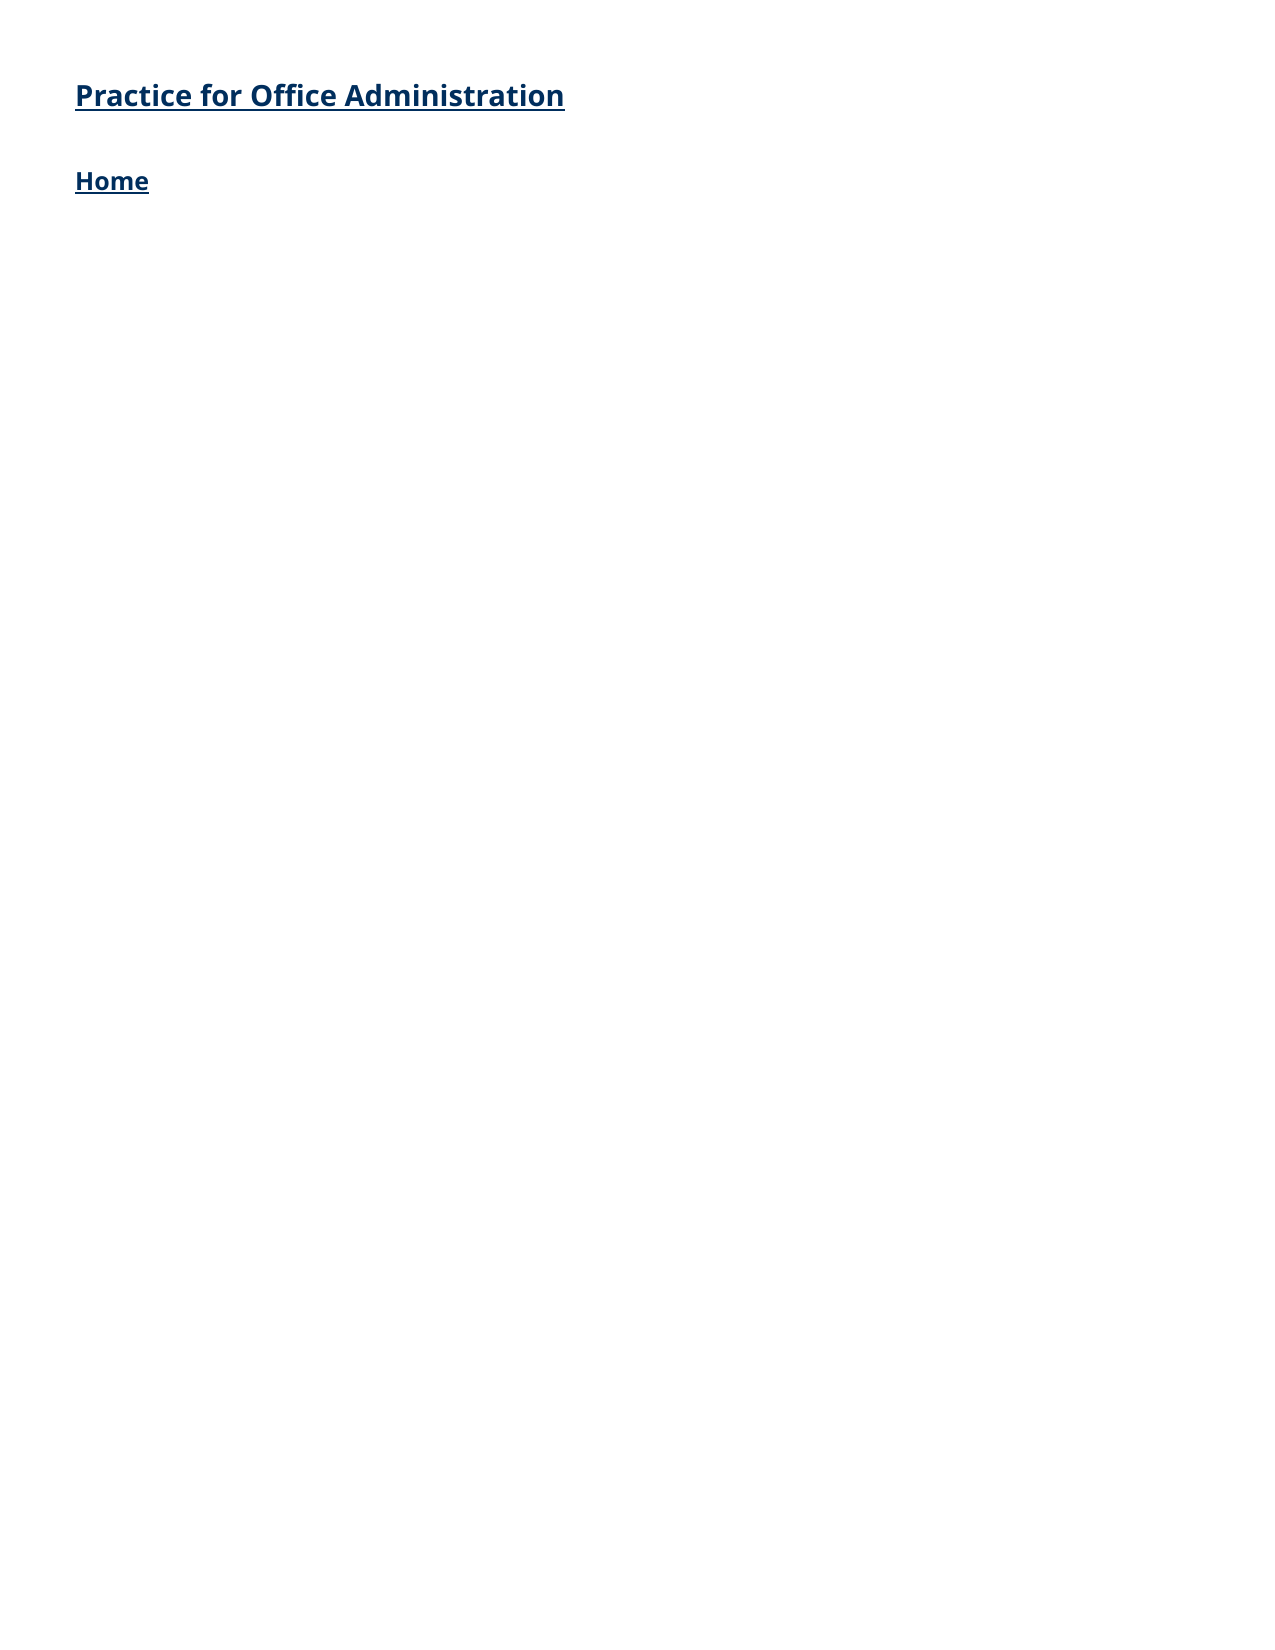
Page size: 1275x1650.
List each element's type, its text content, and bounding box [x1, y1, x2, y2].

text Home [75, 163, 1200, 197]
text Practice for Office Administration [75, 75, 1200, 115]
